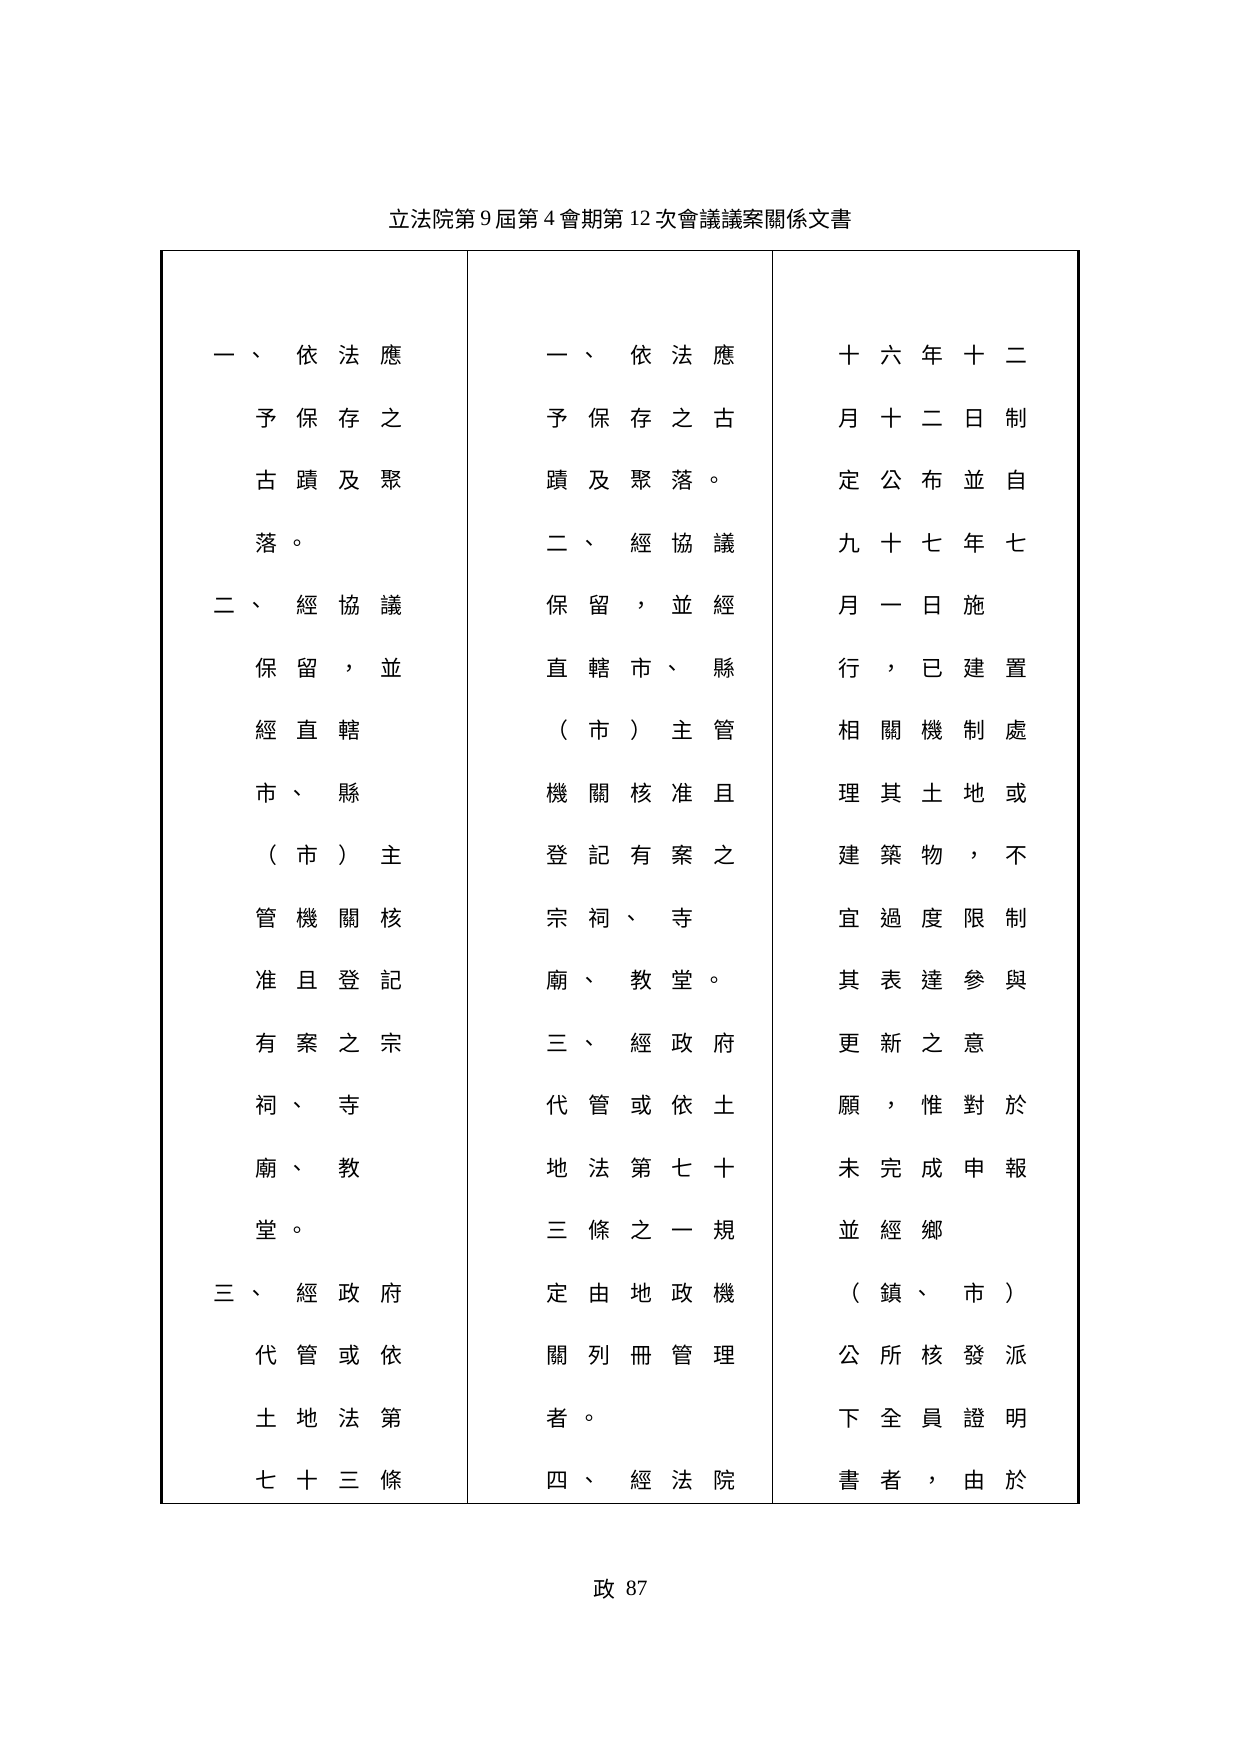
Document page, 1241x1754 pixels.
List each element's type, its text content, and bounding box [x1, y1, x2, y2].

table_cell 一、依法應予保存之古蹟及聚落。 二、經協議保留，並經直轄市、縣（市）主管機關核准且登記有案之宗祠、寺廟、教堂。 三、經政府代管或依土地法第七十三條 [163, 251, 467, 1503]
table_cell 一、依法應予保存之古蹟及聚落。 二、經協議保留，並經直轄市、縣（市）主管機關核准且登記有案之宗祠、寺廟、教堂。 三、經政府代管或依土地法第七十三條之一規定由地政機關列冊管理者。 四、經法院 [468, 251, 772, 1503]
table_cell 十六年十二月十二日制定公布並自九十七年七月一日施行，已建置相關機制處理其土地或建築物，不宜過度限制其表達參與更新之意願，惟對於未完成申報並經鄉（鎮、市）公所核發派下全員證明書者，由於 [773, 251, 1077, 1503]
